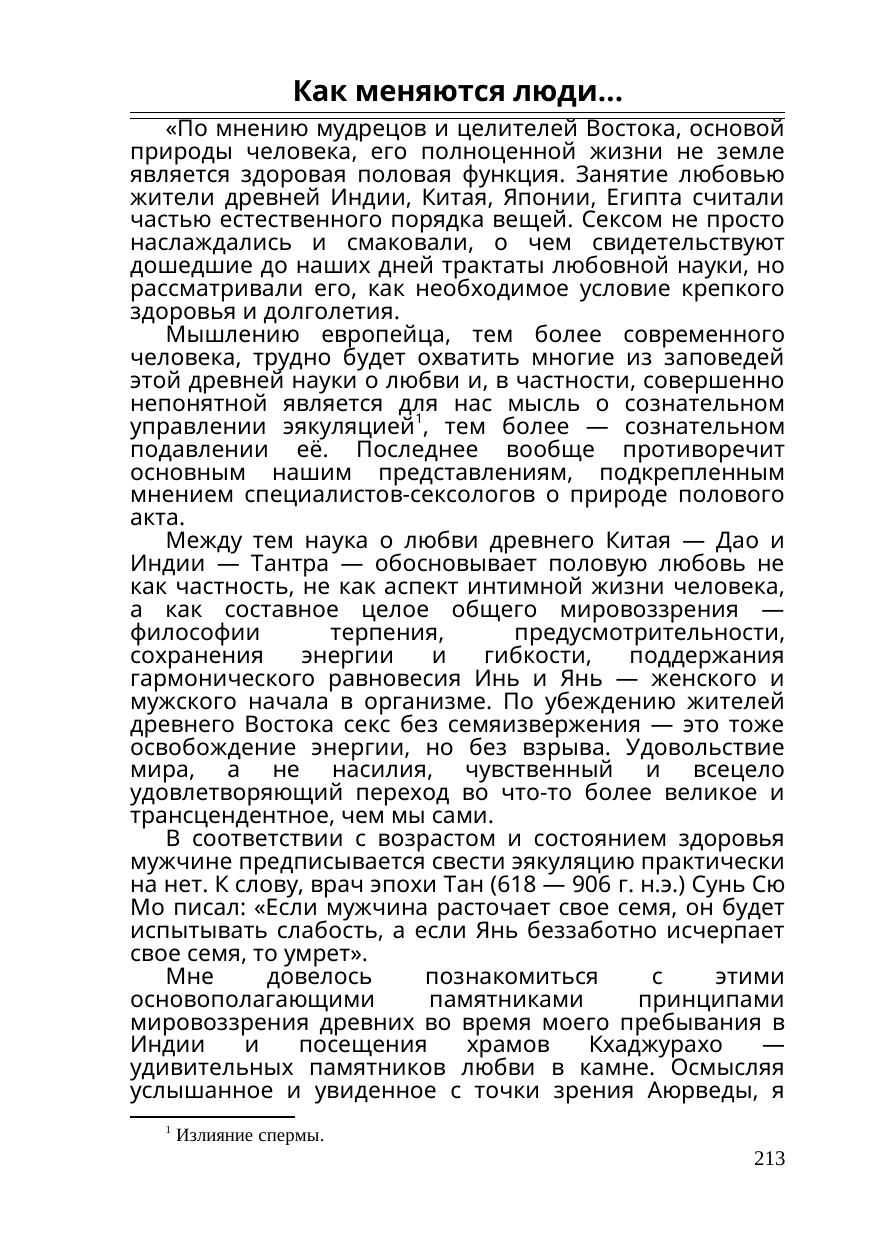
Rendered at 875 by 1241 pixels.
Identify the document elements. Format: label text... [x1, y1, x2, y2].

text Между тем наука о любви древнего Китая — Дао и Индии — Тантра — обосновывает половую любовь не как частность, не как аспект интимной жизни человека, а как составное целое общего мировоззрения — философии терпения, предусмотрительности, сохранения энергии и гибкости, поддержания гармонического равновесия Инь и Янь — женского и мужского начала в организме. По убеждению жителей древнего Востока секс без семяизвержения — это тоже освобождение энергии, но без взрыва. Удовольствие мира, а не насилия, чувственный и всецело удовлетворяющий переход во что-то более великое и трансцендентное, чем мы сами. [130, 530, 785, 828]
text «По мнению мудрецов и целителей Востока, основой природы человека, его полноценной жизни не земле является здоровая половая функция. Занятие любовью жители древней Индии, Китая, Японии, Египта считали частью естественного порядка вещей. Сексом не просто наслаждались и смаковали, о чем свидетельствуют дошедшие до наших дней трактаты любовной науки, но рассматривали его, как необходимое условие крепкого здоровья и долголетия. [130, 119, 785, 324]
text В соответствии с возрастом и состоянием здоровья мужчине предписывается свести эякуляцию практически на нет. К слову, врач эпохи Тан (618 — 906 г. н.э.) Сунь Сю Мо писал: «Если мужчина расточает свое семя, он будет испытывать слабость, а если Янь беззаботно исчерпает свое семя, то умрет». [130, 828, 785, 966]
text Мышлению европейца, тем более современного человека, трудно будет охватить многие из заповедей этой древней науки о любви и, в частности, совершенно непонятной является для нас мысль о сознательном управлении эякуляцией, тем более — сознательном подавлении её. Последнее вообще противоречит основным нашим представлениям, подкрепленным мнением специалистов-сексологов о природе полового акта. [130, 324, 785, 530]
text Излияние спермы. [130, 1123, 785, 1145]
text Мне довелось познакомиться с этими основополагающими памятниками принципами мировоззрения древних во время моего пребывания в Индии и посещения храмов Кхаджурахо — удивительных памятников любви в камне. Осмысляя услышанное и увиденное с точки зрения Аюрведы, я [130, 966, 785, 1103]
